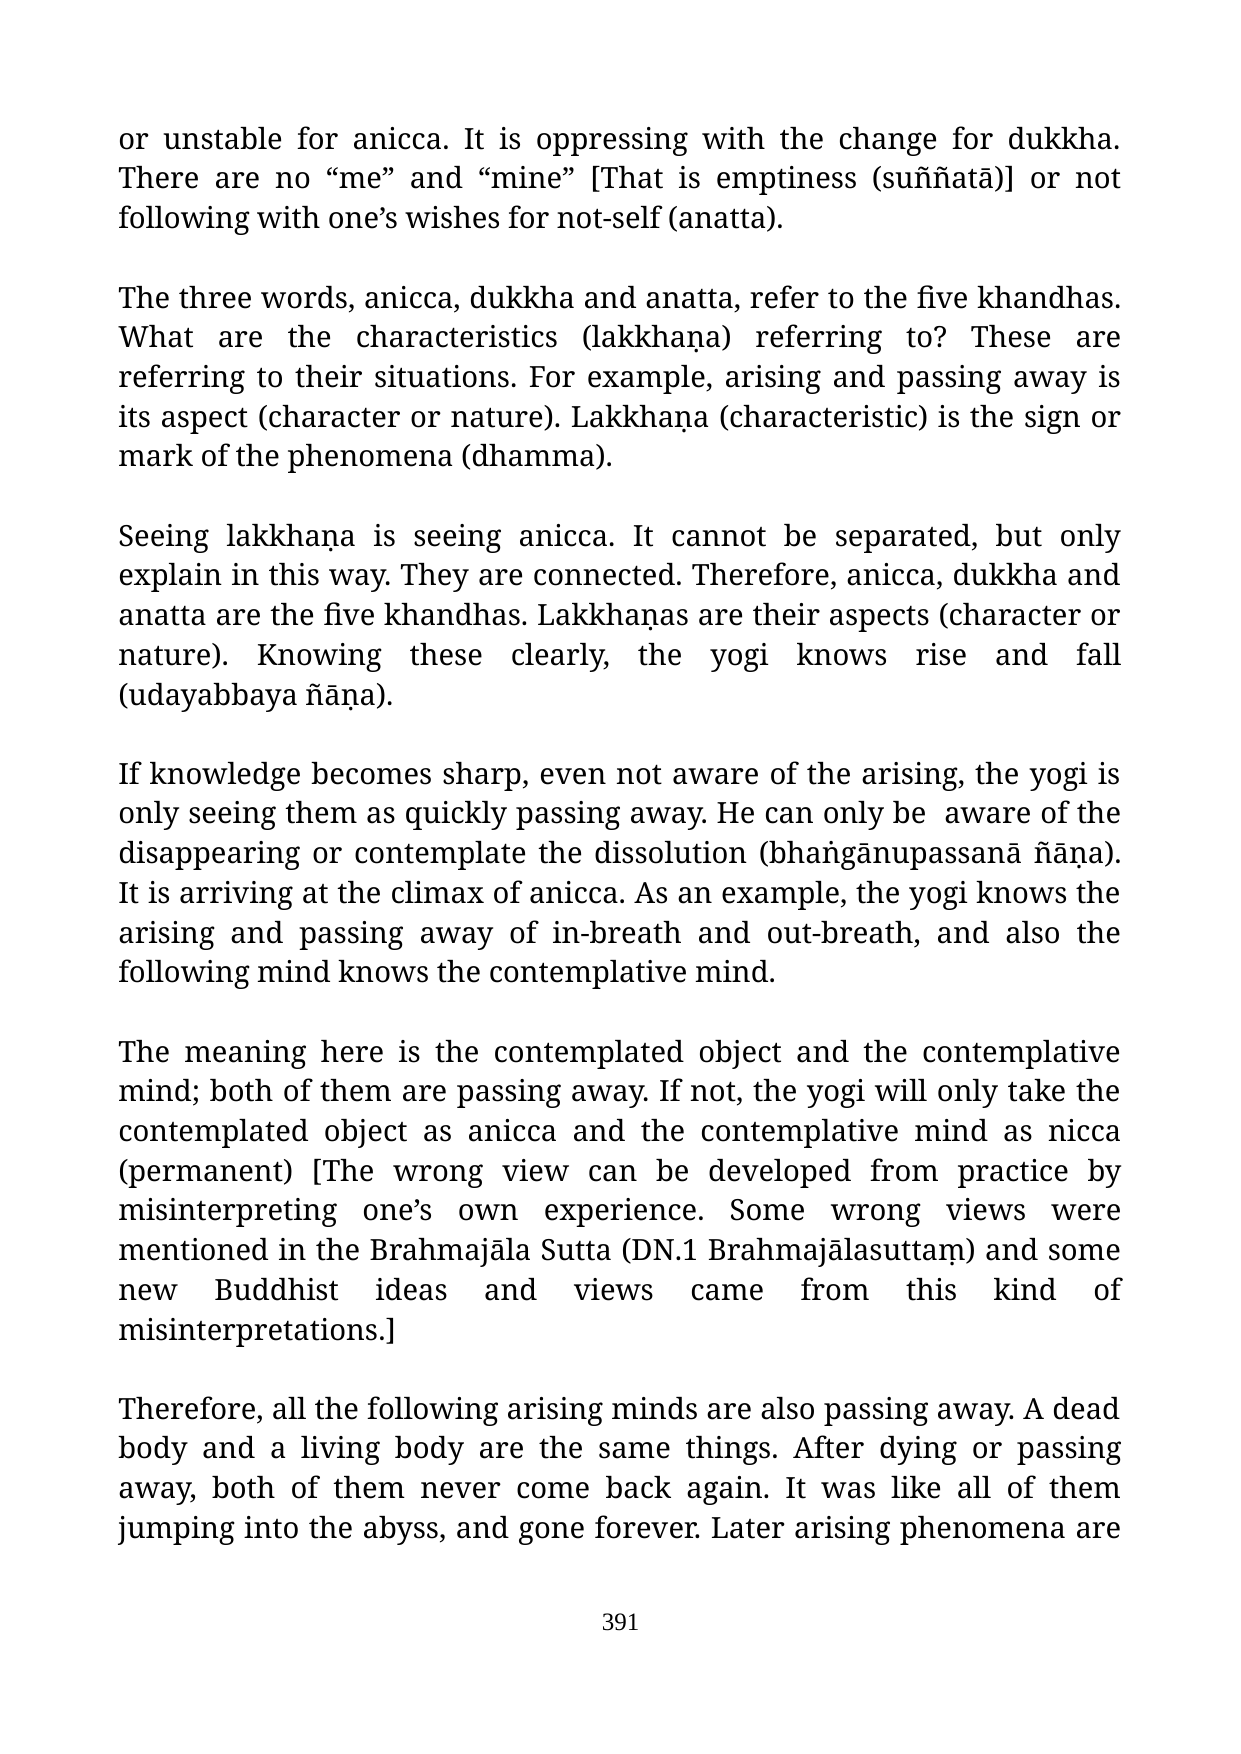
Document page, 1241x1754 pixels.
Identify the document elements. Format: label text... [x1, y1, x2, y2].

text or unstable for anicca. It is oppressing with the change for dukkha. There are no “me” and “mine” [That is emptiness (suññatā)] or not following with one’s wishes for not-self (anatta). The three words, anicca, dukkha and anatta, refer to the five khandhas. What are the characteristics (lakkhaṇa) referring to? These are referring to their situations. For example, arising and passing away is its aspect (character or nature). Lakkhaṇa (characteristic) is the sign or mark of the phenomena (dhamma). Seeing lakkhaṇa is seeing anicca. It cannot be separated, but only explain in this way. They are connected. Therefore, anicca, dukkha and anatta are the five khandhas. Lakkhaṇas are their aspects (character or nature). Knowing these clearly, the yogi knows rise and fall (udayabbaya ñāṇa). If knowledge becomes sharp, even not aware of the arising, the yogi is only seeing them as quickly passing away. He can only be aware of the disappearing or contemplate the dissolution (bhaṅgānupassanā ñāṇa). It is arriving at the climax of anicca. As an example, the yogi knows the arising and passing away of in-breath and out-breath, and also the following mind knows the contemplative mind. The meaning here is the contemplated object and the contemplative mind; both of them are passing away. If not, the yogi will only take the contemplated object as anicca and the contemplative mind as nicca (permanent) [The wrong view can be developed from practice by misinterpreting one’s own experience. Some wrong views were mentioned in the Brahmajāla Sutta (DN.1 Brahmajālasuttaṃ) and some new Buddhist ideas and views came from this kind of misinterpretations.] Therefore, all the following arising minds are also passing away. A dead body and a living body are the same things. After dying or passing away, both of them never come back again. It was like all of them jumping into the abyss, and gone forever. Later arising phenomena are [118, 118, 1122, 1547]
